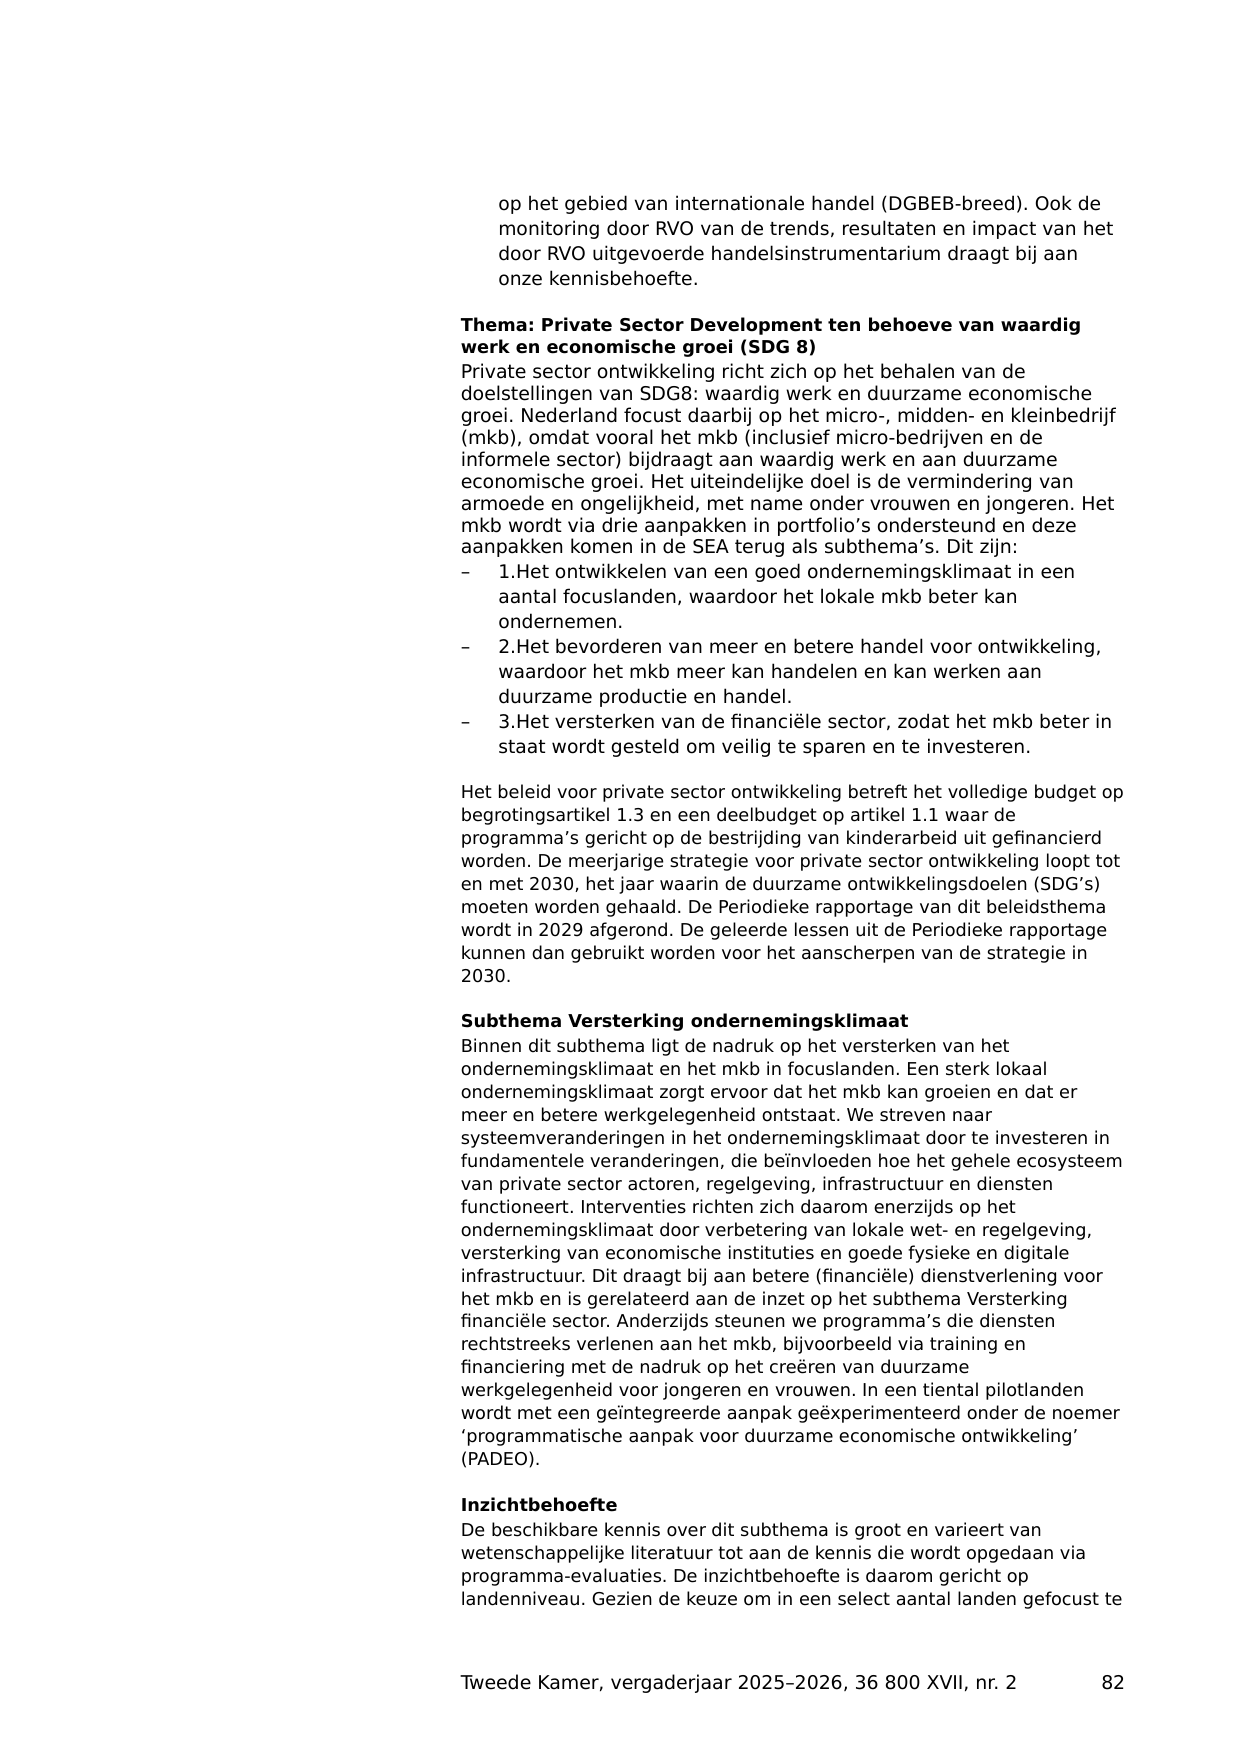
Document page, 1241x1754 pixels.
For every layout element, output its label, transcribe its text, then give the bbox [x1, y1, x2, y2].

text Subthema Versterking ondernemingsklimaat [461, 1009, 1125, 1032]
text Private sector ontwikkeling richt zich op het behalen van de doelstellingen van SDG8: waardig werk en duurzame economische groei. Nederland focust daarbij op het micro-, midden- en kleinbedrijf (mkb), omdat vooral het mkb (inclusief micro-bedrijven en de informele sector) bijdraagt aan waardig werk en aan duurzame economische groei. Het uiteindelijke doel is de vermindering van armoede en ongelijkheid, met name onder vrouwen en jongeren. Het mkb wordt via drie aanpakken in portfolio’s ondersteund en deze aanpakken komen in de SEA terug als subthema’s. Dit zijn: [461, 361, 1125, 558]
list 2.Het bevorderen van meer en betere handel voor ontwikkeling, waardoor het mkb meer kan handelen en kan werken aan duurzame productie en handel. [461, 633, 1125, 708]
list 3.Het versterken van de financiële sector, zodat het mkb beter in staat wordt gesteld om veilig te sparen en te investeren. [461, 708, 1125, 758]
text Thema: Private Sector Development ten behoeve van waardig werk en economische groei (SDG 8) [461, 313, 1125, 358]
list 1.Het ontwikkelen van een goed ondernemingsklimaat in een aantal focuslanden, waardoor het lokale mkb beter kan ondernemen. [461, 558, 1125, 633]
list op het gebied van internationale handel (DGBEB-breed). Ook de monitoring door RVO van de trends, resultaten en impact van het door RVO uitgevoerde handelsinstrumentarium draagt bij aan onze kennisbehoefte. [461, 191, 1125, 291]
text Binnen dit subthema ligt de nadruk op het versterken van het ondernemingsklimaat en het mkb in focuslanden. Een sterk lokaal ondernemingsklimaat zorgt ervoor dat het mkb kan groeien en dat er meer en betere werkgelegenheid ontstaat. We streven naar systeemveranderingen in het ondernemingsklimaat door te investeren in fundamentele veranderingen, die beïnvloeden hoe het gehele ecosysteem van private sector actoren, regelgeving, infrastructuur en diensten functioneert. Interventies richten zich daarom enerzijds op het ondernemingsklimaat door verbetering van lokale wet- en regelgeving, versterking van economische instituties en goede fysieke en digitale infrastructuur. Dit draagt bij aan betere (financiële) dienstverlening voor het mkb en is gerelateerd aan de inzet op het subthema Versterking financiële sector. Anderzijds steunen we programma’s die diensten rechtstreeks verlenen aan het mkb, bijvoorbeeld via training en financiering met de nadruk op het creëren van duurzame werkgelegenheid voor jongeren en vrouwen. In een tiental pilotlanden wordt met een geïntegreerde aanpak geëxperimenteerd onder de noemer ‘programmatische aanpak voor duurzame economische ontwikkeling’ (PADEO). [461, 1034, 1125, 1470]
text Het beleid voor private sector ontwikkeling betreft het volledige budget op begrotingsartikel 1.3 en een deelbudget op artikel 1.1 waar de programma’s gericht op de bestrijding van kinderarbeid uit gefinancierd worden. De meerjarige strategie voor private sector ontwikkeling loopt tot en met 2030, het jaar waarin de duurzame ontwikkelingsdoelen (SDG’s) moeten worden gehaald. De Periodieke rapportage van dit beleidsthema wordt in 2029 afgerond. De geleerde lessen uit de Periodieke rapportage kunnen dan gebruikt worden voor het aanscherpen van de strategie in 2030. [461, 780, 1125, 987]
text De beschikbare kennis over dit subthema is groot en varieert van wetenschappelijke literatuur tot aan de kennis die wordt opgedaan via programma-evaluaties. De inzichtbehoefte is daarom gericht op landenniveau. Gezien de keuze om in een select aantal landen gefocust te [461, 1518, 1125, 1609]
text Inzichtbehoefte [461, 1493, 1125, 1516]
